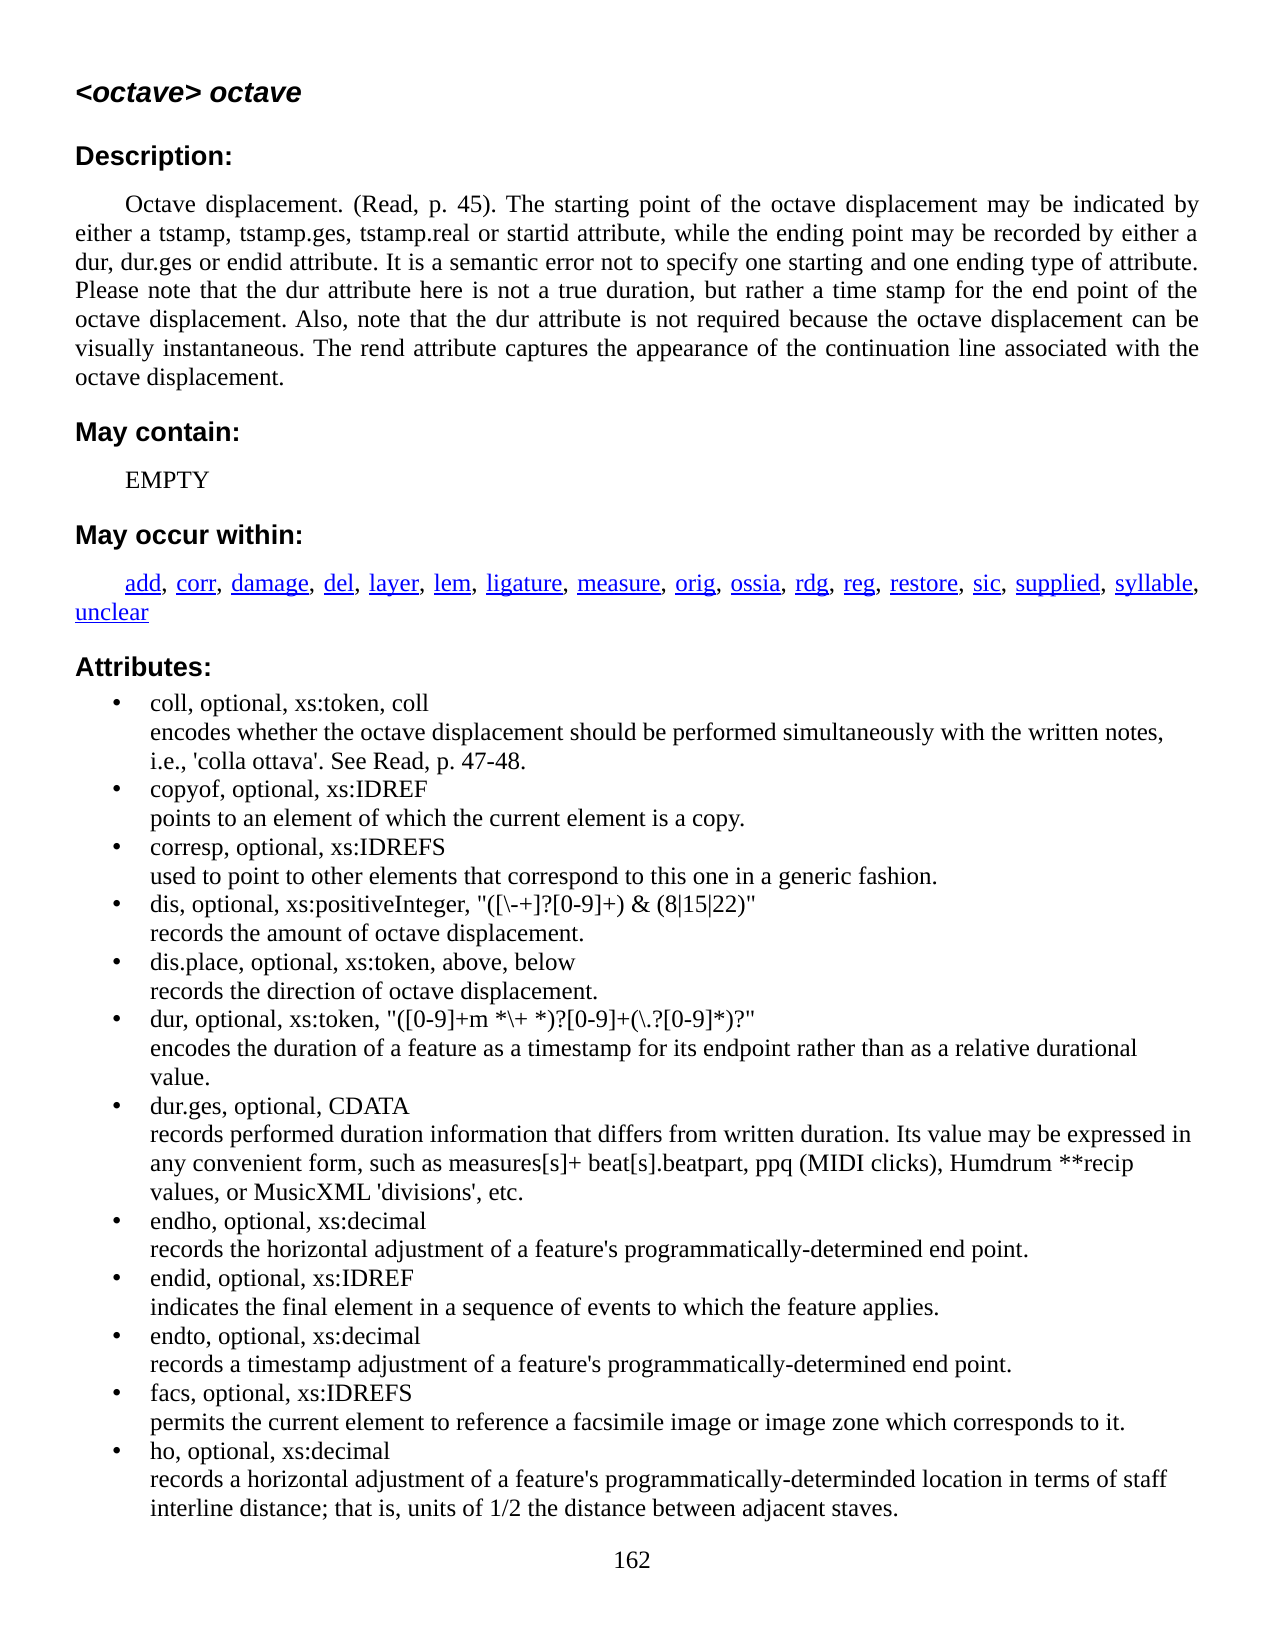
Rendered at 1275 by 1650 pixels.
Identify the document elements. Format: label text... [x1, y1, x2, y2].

subtitle May contain: [75, 416, 1200, 447]
text Octave displacement. (Read, p. 45). The starting point of the octave displacement may be indicated by either a tstamp, tstamp.ges, tstamp.real or startid attribute, while the ending point may be recorded by either a dur, dur.ges or endid attribute. It is a semantic error not to specify one starting and one ending type of attribute. Please note that the dur attribute here is not a true duration, but rather a time stamp for the end point of the octave displacement. Also, note that the dur attribute is not required because the octave displacement can be visually instantaneous. The rend attribute captures the appearance of the continuation line associated with the octave displacement. [75, 189, 1200, 391]
list dur.ges, optional, CDATA records performed duration information that differs from written duration. Its value may be expressed in any convenient form, such as measures[s]+ beat[s].beatpart, ppq (MIDI clicks), Humdrum **recip values, or MusicXML 'divisions', etc. [112, 1091, 1200, 1206]
subtitle Attributes: [75, 651, 1200, 682]
subtitle <octave> octave [75, 75, 1200, 108]
list coll, optional, xs:token, coll encodes whether the octave displacement should be performed simultaneously with the written notes, i.e., 'colla ottava'. See Read, p. 47-48. [112, 688, 1200, 774]
list corresp, optional, xs:IDREFS used to point to other elements that correspond to this one in a generic fashion. [112, 832, 1200, 889]
list facs, optional, xs:IDREFS permits the current element to reference a facsimile image or image zone which corresponds to it. [112, 1378, 1200, 1436]
list dur, optional, xs:token, "([0-9]+m *\+ *)?[0-9]+(\.?[0-9]*)?" encodes the duration of a feature as a timestamp for its endpoint rather than as a relative durational value. [112, 1004, 1200, 1091]
list dis, optional, xs:positiveInteger, "([\-+]?[0-9]+) & (8|15|22)" records the amount of octave displacement. [112, 889, 1200, 947]
list ho, optional, xs:decimal records a horizontal adjustment of a feature's programmatically-determinded location in terms of staff interline distance; that is, units of 1/2 the distance between adjacent staves. [112, 1436, 1200, 1522]
list copyof, optional, xs:IDREF points to an element of which the current element is a copy. [112, 774, 1200, 832]
text EMPTY [75, 465, 1200, 494]
subtitle Description: [75, 140, 1200, 171]
list endho, optional, xs:decimal records the horizontal adjustment of a feature's programmatically-determined end point. [112, 1206, 1200, 1263]
list endid, optional, xs:IDREF indicates the final element in a sequence of events to which the feature applies. [112, 1263, 1200, 1321]
subtitle May occur within: [75, 519, 1200, 550]
list endto, optional, xs:decimal records a timestamp adjustment of a feature's programmatically-determined end point. [112, 1321, 1200, 1378]
text add, corr, damage, del, layer, lem, ligature, measure, orig, ossia, rdg, reg, restore, sic, supplied, syllable, unclear [75, 568, 1200, 626]
list dis.place, optional, xs:token, above, below records the direction of octave displacement. [112, 947, 1200, 1004]
